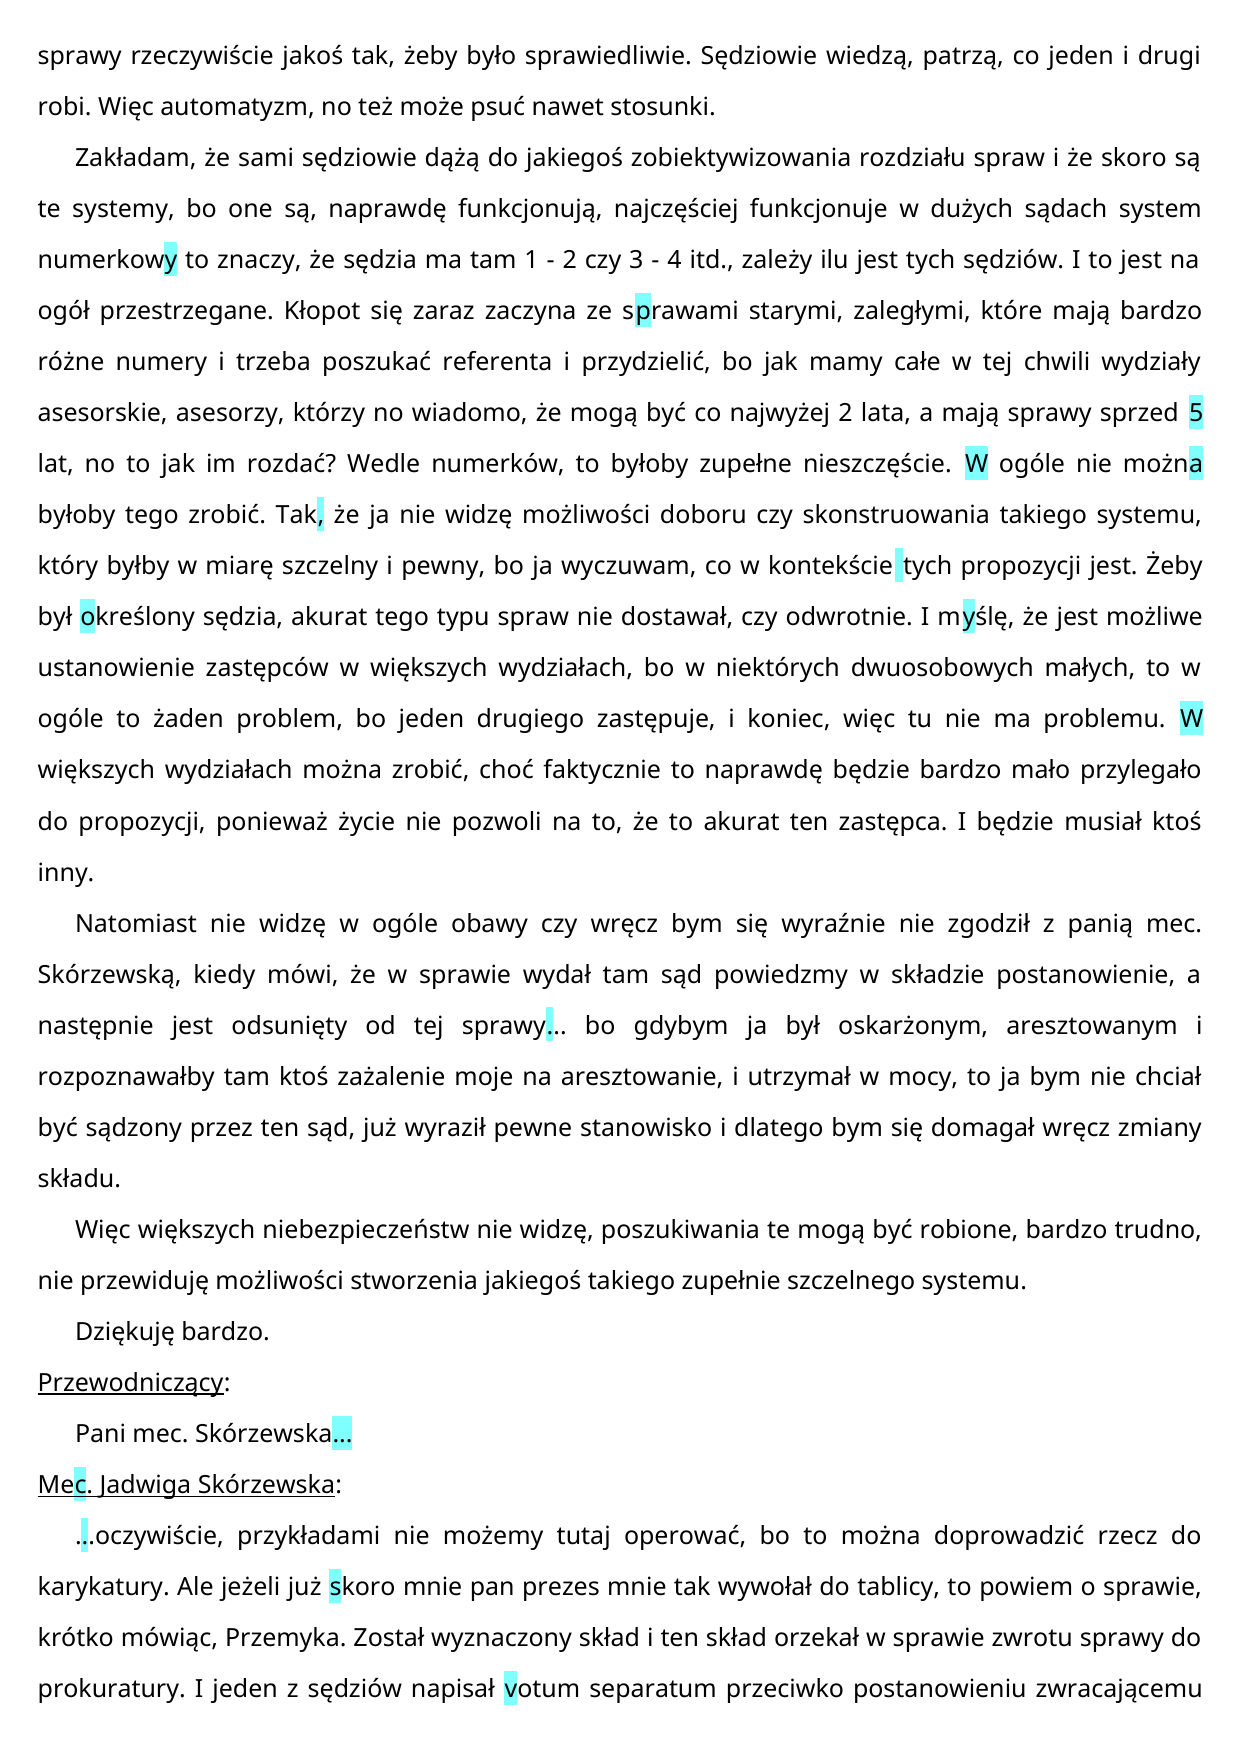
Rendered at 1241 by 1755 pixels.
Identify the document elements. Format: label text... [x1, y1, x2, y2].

text ...oczywiście, przykładami nie możemy tutaj operować, bo to można doprowadzić rzecz do karykatury. Ale jeżeli już skoro mnie pan prezes mnie tak wywołał do tablicy, to powiem o sprawie, krótko mówiąc, Przemyka. Został wyznaczony skład i ten skład orzekał w sprawie zwrotu sprawy do prokuratury. I jeden z sędziów napisał votum separatum przeciwko postanowieniu zwracającemu [37, 1518, 1203, 1705]
text sprawy rzeczywiście jakoś tak, żeby było sprawiedliwie. Sędziowie wiedzą, patrzą, co jeden i drugi robi. Więc automatyzm, no też może psuć nawet stosunki. [37, 37, 1203, 123]
text Zakładam, że sami sędziowie dążą do jakiegoś zobiektywizowania rozdziału spraw i że skoro są te systemy, bo one są, naprawdę funkcjonują, najczęściej funkcjonuje w dużych sądach system numerkowy to znaczy, że sędzia ma tam 1 - 2 czy 3 - 4 itd., zależy ilu jest tych sędziów. I to jest na ogół przestrzegane. Kłopot się zaraz zaczyna ze sprawami starymi, zaległymi, które mają bardzo różne numery i trzeba poszukać referenta i przydzielić, bo jak mamy całe w tej chwili wydziały asesorskie, asesorzy, którzy no wiadomo, że mogą być co najwyżej 2 lata, a mają sprawy sprzed 5 lat, no to jak im rozdać? Wedle numerków, to byłoby zupełne nieszczęście. W ogóle nie można byłoby tego zrobić. Tak, że ja nie widzę możliwości doboru czy skonstruowania takiego systemu, który byłby w miarę szczelny i pewny, bo ja wyczuwam, co w kontekście tych propozycji jest. Żeby był określony sędzia, akurat tego typu spraw nie dostawał, czy odwrotnie. I myślę, że jest możliwe ustanowienie zastępców w większych wydziałach, bo w niektórych dwuosobowych małych, to w ogóle to żaden problem, bo jeden drugiego zastępuje, i koniec, więc tu nie ma problemu. W większych wydziałach można zrobić, choć faktycznie to naprawdę będzie bardzo mało przylegało do propozycji, ponieważ życie nie pozwoli na to, że to akurat ten zastępca. I będzie musiał ktoś inny. [37, 139, 1203, 888]
text Dziękuję bardzo. [37, 1313, 1203, 1348]
text Pani mec. Skórzewska... [37, 1416, 1203, 1450]
text Więc większych niebezpieczeństw nie widzę, poszukiwania te mogą być robione, bardzo trudno, nie przewiduję możliwości stworzenia jakiegoś takiego zupełnie szczelnego systemu. [37, 1211, 1203, 1297]
text Przewodniczący: [37, 1364, 1203, 1399]
text Mec. Jadwiga Skórzewska: [37, 1467, 1203, 1501]
text Natomiast nie widzę w ogóle obawy czy wręcz bym się wyraźnie nie zgodził z panią mec. Skórzewską, kiedy mówi, że w sprawie wydał tam sąd powiedzmy w składzie postanowienie, a następnie jest odsunięty od tej sprawy... bo gdybym ja był oskarżonym, aresztowanym i rozpoznawałby tam ktoś zażalenie moje na aresztowanie, i utrzymał w mocy, to ja bym nie chciał być sądzony przez ten sąd, już wyraził pewne stanowisko i dlatego bym się domagał wręcz zmiany składu. [37, 905, 1203, 1194]
